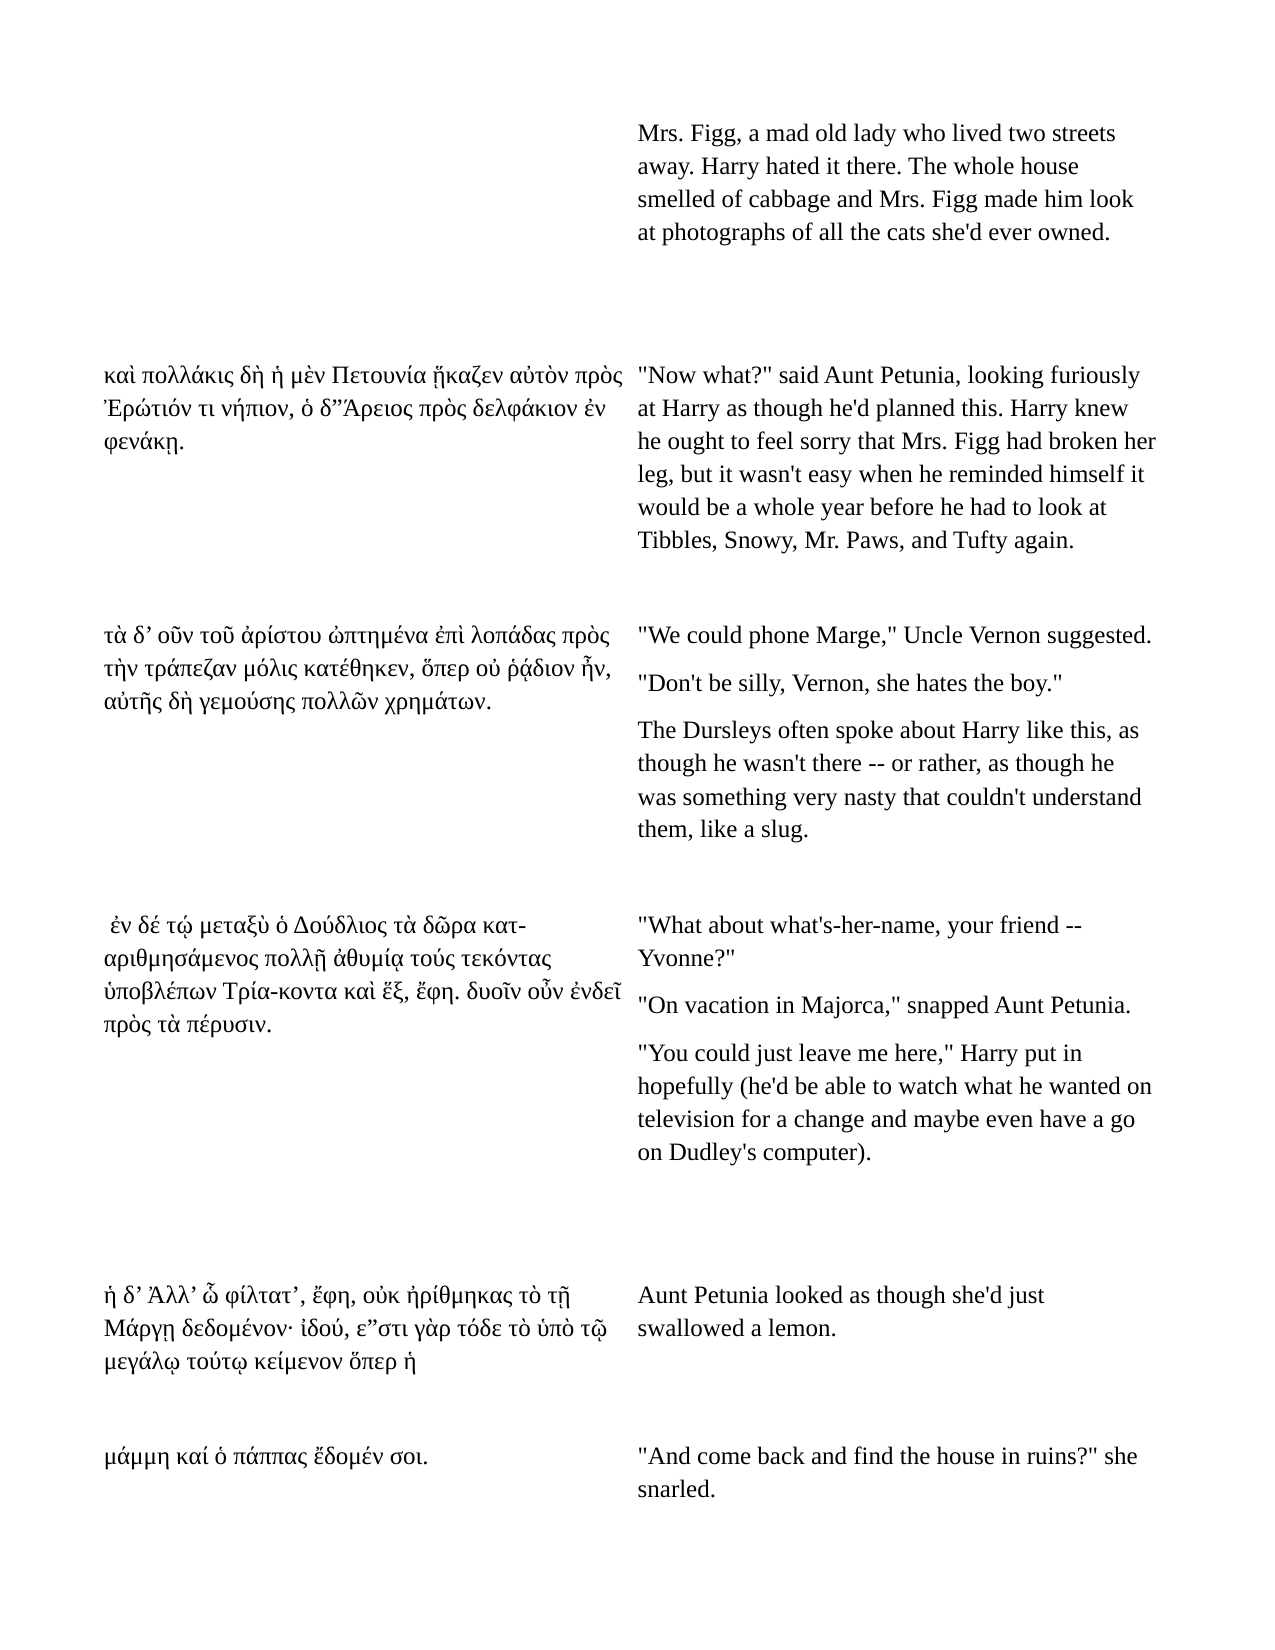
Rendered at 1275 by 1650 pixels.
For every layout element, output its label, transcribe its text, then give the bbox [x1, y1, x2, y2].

table_cell Aunt Petunia looked as though she'd just swallowed a lemon. [638, 1280, 1157, 1393]
table_cell [638, 1185, 1157, 1232]
table_cell "We could phone Marge," Uncle Vernon suggested. "Don't be silly, Vernon, she hates the boy." The Dursleys often spoke about Harry like this, as though he wasn't there -- or rather, as though he was something very nasty that couldn't understand them, like a slug. [638, 620, 1157, 862]
table_cell Mrs. Figg, a mad old lady who lived two streets away. Harry hated it there. The whole house smelled of cabbage and Mrs. Figg made him look at photographs of all the cats she'd ever owned. [638, 118, 1157, 265]
table_cell [638, 1232, 1157, 1280]
table_cell [104, 1232, 637, 1280]
table_cell [638, 265, 1157, 312]
table_cell [638, 573, 1157, 620]
table_cell [638, 313, 1157, 360]
table_cell [638, 862, 1157, 910]
table_cell [104, 118, 637, 265]
table_cell [104, 1394, 637, 1441]
table_cell ἡ δ’ Ἀλλ’ ὧ φίλτατ’, ἔφη, οὐκ ἠρίθμηκας τὸ τῇ Μάργῃ δεδομένον· ἰδού, ε”στι γὰρ τόδε τὸ ὑπὸ τῷ μεγάλῳ τούτῳ κείμενον ὅπερ ἡ [104, 1280, 637, 1393]
table_cell [104, 265, 637, 312]
table_cell μάμμη καί ὁ πάππας ἔδομέν σοι. [104, 1441, 637, 1522]
table_cell [104, 313, 637, 360]
table_cell τὰ δ’ οῦν τοῦ ἀρίστου ὠπτημένα ἐπὶ λοπάδας πρὸς τὴν τράπεζαν μόλις κατέθηκεν, ὅπερ οὐ ῥᾴδιον ἦν, αὐτῆς δὴ γεμούσης πολλῶν χρημάτων. [104, 620, 637, 862]
table_cell [104, 1185, 637, 1232]
table_cell "Now what?" said Aunt Petunia, looking furiously at Harry as though he'd planned this. Harry knew he ought to feel sorry that Mrs. Figg had broken her leg, but it wasn't easy when he reminded himself it would be a whole year before he had to look at Tibbles, Snowy, Mr. Paws, and Tufty again. [638, 360, 1157, 573]
table_cell [638, 1394, 1157, 1441]
table_cell ἐν δέ τῴ μεταξὺ ὁ Δούδλιος τὰ δῶρα κατ-αριθμησάμενος πολλῇ ἀθυμίᾳ τούς τεκόντας ὑποβλέπων Τρία-κοντα καὶ ἕξ, ἔφη. δυοῖν οὖν ἐνδεῖ πρὸς τὰ πέρυσιν. [104, 910, 637, 1185]
table_cell [104, 573, 637, 620]
table_cell "And come back and find the house in ruins?" she snarled. [638, 1441, 1157, 1522]
table_cell καὶ πολλάκις δὴ ἡ μὲν Πετουνία ᾕκαζεν αὐτὸν πρὸς Ἐρώτιόν τι νήπιον, ὁ δ”Άρειος πρὸς δελφάκιον ἐν φενάκῃ. [104, 360, 637, 573]
table_cell "What about what's-her-name, your friend -- Yvonne?" "On vacation in Majorca," snapped Aunt Petunia. "You could just leave me here," Harry put in hopefully (he'd be able to watch what he wanted on television for a change and maybe even have a go on Dudley's computer). [638, 910, 1157, 1185]
table_cell [104, 862, 637, 910]
